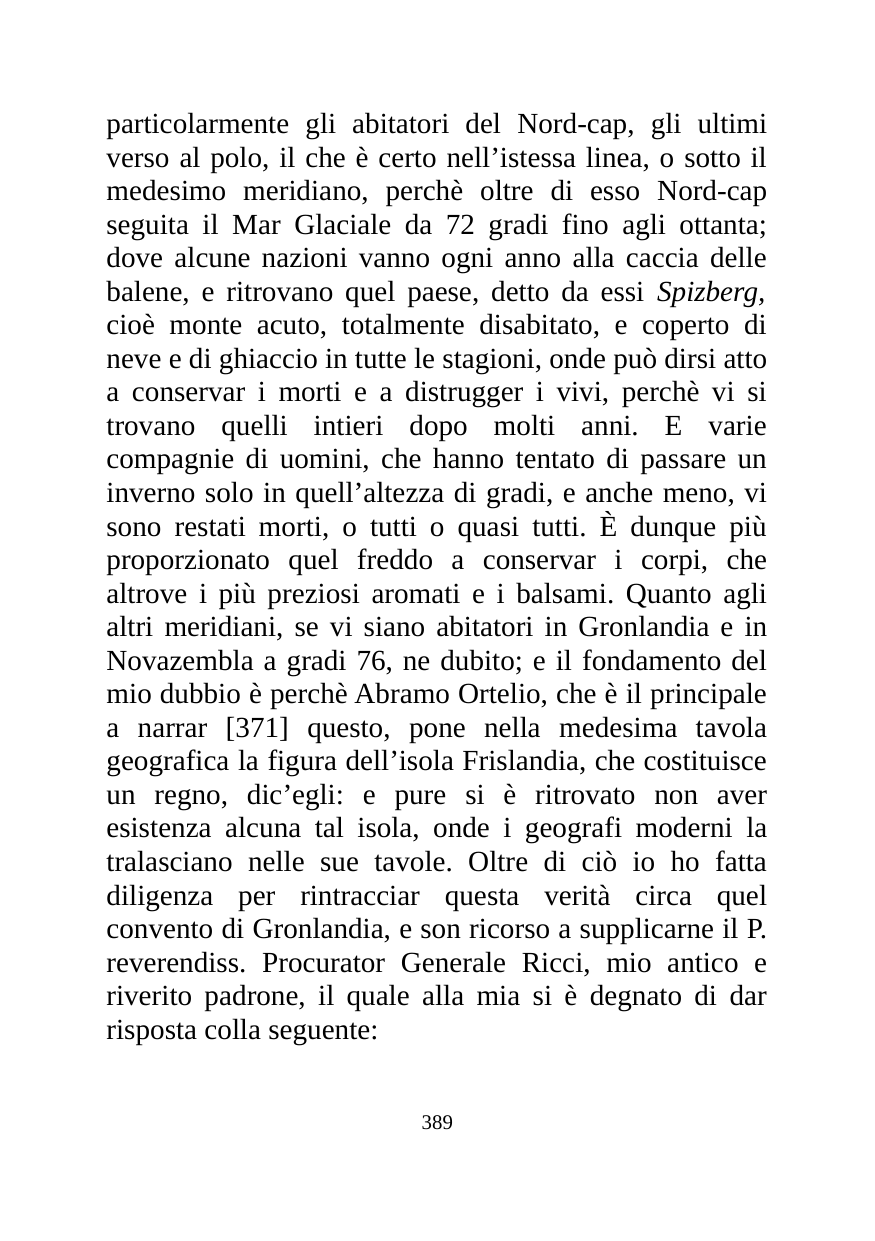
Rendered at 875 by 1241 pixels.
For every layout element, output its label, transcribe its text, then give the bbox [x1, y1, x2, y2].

text particolarmente gli abitatori del Nord-cap, gli ultimi verso al polo, il che è certo nell’istessa linea, o sotto il medesimo meridiano, perchè oltre di esso Nord-cap seguita il Mar Glaciale da 72 gradi fino agli ottanta; dove alcune nazioni vanno ogni anno alla caccia delle balene, e ritrovano quel paese, detto da essi Spizberg, cioè monte acuto, totalmente disabitato, e coperto di neve e di ghiaccio in tutte le stagioni, onde può dirsi atto a conservar i morti e a distrugger i vivi, perchè vi si trovano quelli intieri dopo molti anni. E varie compagnie di uomini, che hanno tentato di passare un inverno solo in quell’altezza di gradi, e anche meno, vi sono restati morti, o tutti o quasi tutti. È dunque più proporzionato quel freddo a conservar i corpi, che altrove i più preziosi aromati e i balsami. Quanto agli altri meridiani, se vi siano abitatori in Gronlandia e in Novazembla a gradi 76, ne dubito; e il fondamento del mio dubbio è perchè Abramo Ortelio, che è il principale a narrar [371] questo, pone nella medesima tavola geografica la figura dell’isola Frislandia, che costituisce un regno, dic’egli: e pure si è ritrovato non aver esistenza alcuna tal isola, onde i geografi moderni la tralasciano nelle sue tavole. Oltre di ciò io ho fatta diligenza per rintracciar questa verità circa quel convento di Gronlandia, e son ricorso a supplicarne il P. reverendiss. Procurator Generale Ricci, mio antico e riverito padrone, il quale alla mia si è degnato di dar risposta colla seguente: [106, 106, 768, 1045]
